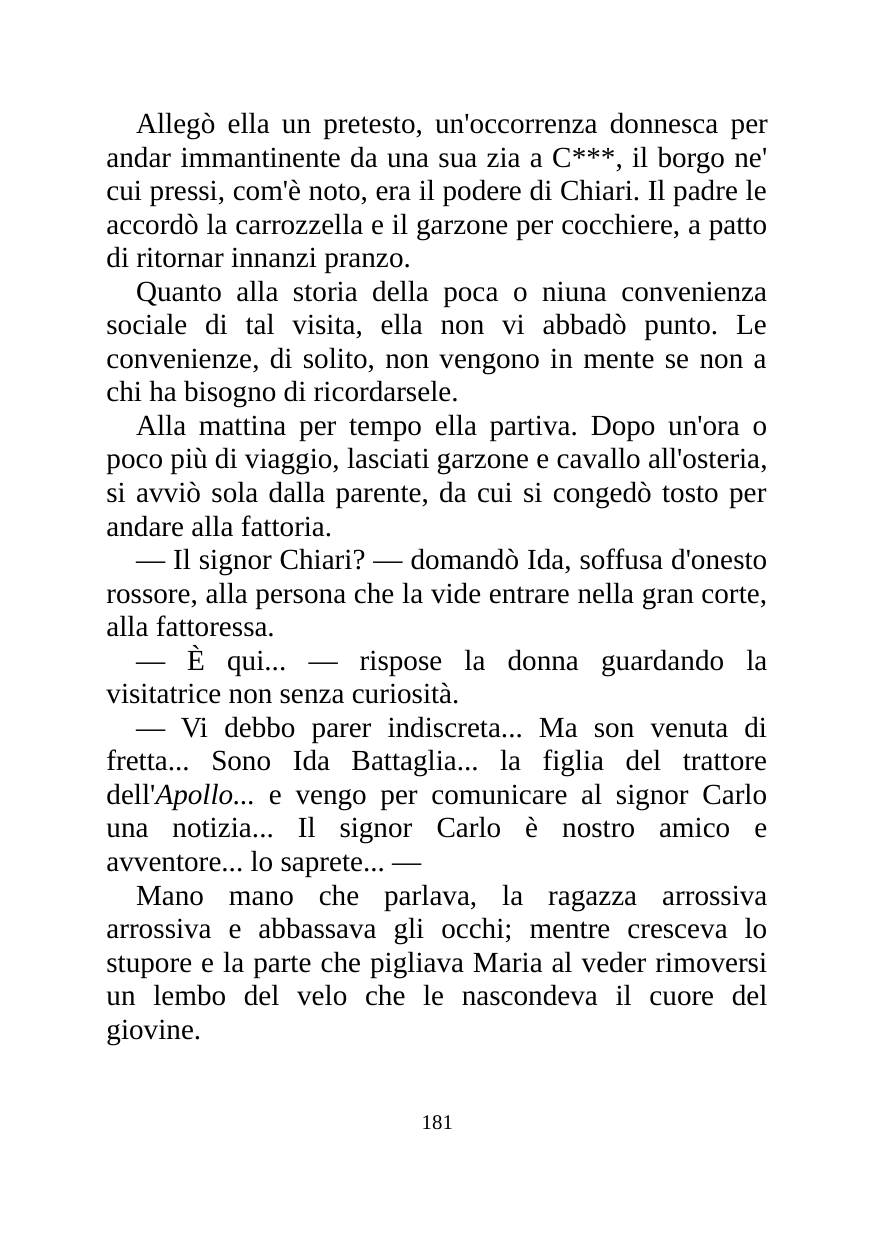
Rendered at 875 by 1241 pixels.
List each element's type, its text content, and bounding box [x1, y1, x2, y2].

text Quanto alla storia della poca o niuna convenienza sociale di tal visita, ella non vi abbadò punto. Le convenienze, di solito, non vengono in mente se non a chi ha bisogno di ricordarsele. [106, 274, 768, 408]
text Allegò ella un pretesto, un'occorrenza donnesca per andar immantinente da una sua zia a C***, il borgo ne' cui pressi, com'è noto, era il podere di Chiari. Il padre le accordò la carrozzella e il garzone per cocchiere, a patto di ritornar innanzi pranzo. [106, 106, 768, 274]
text — Il signor Chiari? — domandò Ida, soffusa d'onesto rossore, alla persona che la vide entrare nella gran corte, alla fattoressa. [106, 542, 768, 643]
text Mano mano che parlava, la ragazza arrossiva arrossiva e abbassava gli occhi; mentre cresceva lo stupore e la parte che pigliava Maria al veder rimoversi un lembo del velo che le nascondeva il cuore del giovine. [106, 878, 768, 1045]
text Alla mattina per tempo ella partiva. Dopo un'ora o poco più di viaggio, lasciati garzone e cavallo all'osteria, si avviò sola dalla parente, da cui si congedò tosto per andare alla fattoria. [106, 408, 768, 542]
text — È qui... — rispose la donna guardando la visitatrice non senza curiosità. [106, 643, 768, 710]
text — Vi debbo parer indiscreta... Ma son venuta di fretta... Sono Ida Battaglia... la figlia del trattore dell'Apollo... e vengo per comunicare al signor Carlo una notizia... Il signor Carlo è nostro amico e avventore... lo saprete... — [106, 710, 768, 878]
